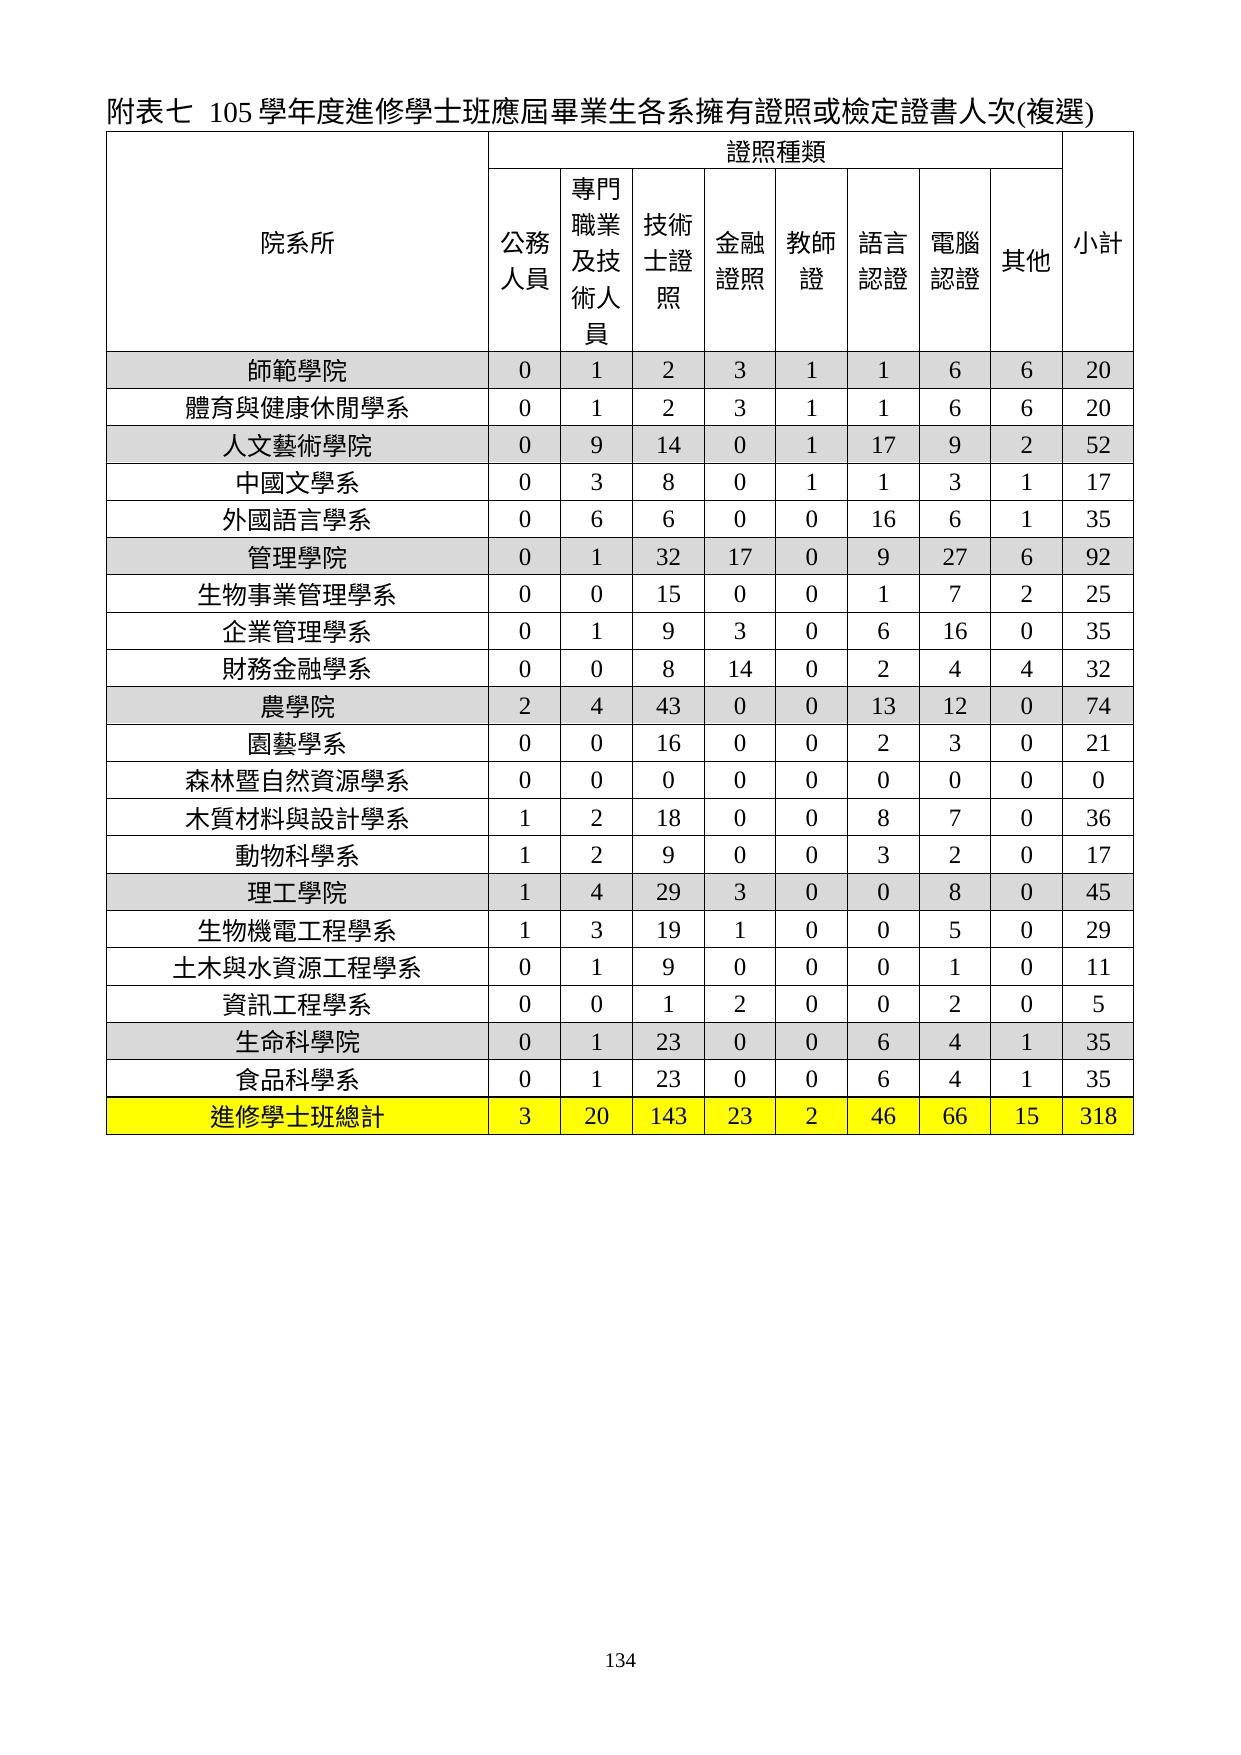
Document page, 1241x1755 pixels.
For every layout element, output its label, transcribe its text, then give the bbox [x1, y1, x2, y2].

table_cell 園藝學系 [107, 725, 488, 761]
table_header 證照種類 [489, 132, 1062, 168]
table_cell 6 [633, 501, 704, 537]
table_cell 0 [776, 986, 847, 1022]
table_cell 2 [848, 725, 919, 761]
table_cell 0 [561, 575, 632, 612]
table_cell 45 [1063, 874, 1133, 910]
table_cell 公務人員 [489, 169, 560, 351]
table_cell 1 [705, 911, 775, 947]
table_cell 2 [920, 986, 990, 1022]
table_cell 0 [848, 986, 919, 1022]
table_cell 0 [489, 948, 560, 984]
table_cell 3 [920, 725, 990, 761]
table_cell 0 [705, 836, 775, 873]
table_cell 0 [561, 725, 632, 761]
table_cell 生物事業管理學系 [107, 575, 488, 612]
table_cell 0 [991, 836, 1062, 873]
table_cell 1 [848, 352, 919, 388]
table_cell 0 [991, 762, 1062, 798]
table_cell 1 [489, 874, 560, 910]
table_cell 4 [920, 1023, 990, 1059]
table_cell 3 [920, 464, 990, 500]
table_cell 14 [633, 426, 704, 462]
table_cell 0 [705, 464, 775, 500]
table_cell 16 [920, 613, 990, 649]
table_cell 1 [991, 1023, 1062, 1059]
table_cell 1 [991, 1060, 1062, 1096]
table_cell 1 [776, 426, 847, 462]
table_cell 7 [920, 575, 990, 612]
table_cell 2 [561, 799, 632, 835]
table_cell 35 [1063, 501, 1133, 537]
table_cell 3 [705, 874, 775, 910]
table_cell 0 [561, 650, 632, 686]
table_cell 20 [1063, 389, 1133, 425]
table_cell 2 [705, 986, 775, 1022]
table_cell 15 [991, 1098, 1062, 1134]
table_cell 技術士證照 [633, 169, 704, 351]
table_cell 0 [489, 725, 560, 761]
table_cell 師範學院 [107, 352, 488, 388]
table_cell 52 [1063, 426, 1133, 462]
table_cell 0 [489, 762, 560, 798]
table_cell 6 [991, 352, 1062, 388]
table_cell 0 [776, 874, 847, 910]
table_cell 6 [991, 389, 1062, 425]
table_cell 管理學院 [107, 538, 488, 574]
table_cell 3 [705, 613, 775, 649]
table_cell 11 [1063, 948, 1133, 984]
table_cell 2 [991, 426, 1062, 462]
table_cell 4 [561, 874, 632, 910]
table_cell 1 [561, 613, 632, 649]
table_cell 1 [489, 836, 560, 873]
table_cell 5 [920, 911, 990, 947]
table_cell 0 [489, 464, 560, 500]
table_cell 0 [991, 986, 1062, 1022]
table_cell 4 [561, 687, 632, 723]
table_cell 0 [848, 948, 919, 984]
table_cell 金融證照 [705, 169, 775, 351]
table_cell 23 [633, 1023, 704, 1059]
table_cell 0 [776, 725, 847, 761]
table_cell 1 [776, 464, 847, 500]
table_cell 0 [991, 948, 1062, 984]
table_cell 6 [920, 389, 990, 425]
table_cell 1 [489, 911, 560, 947]
table_cell 進修學士班總計 [107, 1098, 488, 1134]
table_cell 0 [489, 575, 560, 612]
table_cell 3 [848, 836, 919, 873]
table_cell 0 [991, 687, 1062, 723]
table_cell 6 [848, 1060, 919, 1096]
table_cell 0 [633, 762, 704, 798]
table_header 小計 [1063, 132, 1133, 351]
table_cell 0 [561, 762, 632, 798]
table_cell 17 [848, 426, 919, 462]
table_cell 3 [489, 1098, 560, 1134]
table_cell 17 [1063, 836, 1133, 873]
table_cell 318 [1063, 1098, 1133, 1134]
table_cell 32 [633, 538, 704, 574]
table_cell 0 [705, 687, 775, 723]
table_cell 0 [705, 799, 775, 835]
table_cell 20 [561, 1098, 632, 1134]
table_cell 35 [1063, 613, 1133, 649]
table_cell 6 [848, 613, 919, 649]
table_cell 0 [1063, 762, 1133, 798]
table_cell 12 [920, 687, 990, 723]
table_cell 4 [991, 650, 1062, 686]
table_cell 2 [561, 836, 632, 873]
table_cell 1 [561, 389, 632, 425]
table_cell 35 [1063, 1060, 1133, 1096]
table_cell 1 [991, 464, 1062, 500]
table_cell 143 [633, 1098, 704, 1134]
table_cell 理工學院 [107, 874, 488, 910]
table_cell 8 [633, 650, 704, 686]
table_cell 電腦認證 [920, 169, 990, 351]
table_cell 4 [920, 1060, 990, 1096]
table_cell 3 [705, 352, 775, 388]
table_cell 1 [561, 948, 632, 984]
table_cell 0 [489, 650, 560, 686]
table_cell 0 [705, 948, 775, 984]
table_cell 中國文學系 [107, 464, 488, 500]
table_cell 0 [848, 911, 919, 947]
table_cell 15 [633, 575, 704, 612]
table_cell 2 [848, 650, 919, 686]
table_cell 0 [489, 1060, 560, 1096]
table_cell 0 [776, 538, 847, 574]
table_cell 29 [1063, 911, 1133, 947]
table_cell 23 [705, 1098, 775, 1134]
table_cell 0 [776, 613, 847, 649]
table_cell 1 [561, 352, 632, 388]
table_cell 0 [705, 426, 775, 462]
table_cell 27 [920, 538, 990, 574]
table_cell 1 [848, 575, 919, 612]
table_cell 資訊工程學系 [107, 986, 488, 1022]
table_cell 1 [561, 1060, 632, 1096]
table_cell 32 [1063, 650, 1133, 686]
table_cell 13 [848, 687, 919, 723]
table_cell 1 [561, 1023, 632, 1059]
table_cell 0 [991, 613, 1062, 649]
table_cell 0 [776, 911, 847, 947]
table_cell 0 [776, 650, 847, 686]
table_cell 3 [705, 389, 775, 425]
table_cell 0 [705, 1060, 775, 1096]
table_cell 0 [776, 1060, 847, 1096]
table_cell 9 [848, 538, 919, 574]
table_cell 36 [1063, 799, 1133, 835]
table_cell 21 [1063, 725, 1133, 761]
table_cell 0 [920, 762, 990, 798]
table_cell 7 [920, 799, 990, 835]
table_cell 0 [991, 725, 1062, 761]
table_cell 0 [776, 575, 847, 612]
table_cell 46 [848, 1098, 919, 1134]
table_cell 0 [991, 911, 1062, 947]
table_cell 3 [561, 911, 632, 947]
table_cell 9 [633, 613, 704, 649]
table_cell 0 [848, 762, 919, 798]
table_cell 16 [848, 501, 919, 537]
table_cell 9 [561, 426, 632, 462]
table_cell 0 [776, 1023, 847, 1059]
table_cell 35 [1063, 1023, 1133, 1059]
table_cell 8 [848, 799, 919, 835]
table_cell 0 [776, 948, 847, 984]
table_cell 0 [489, 352, 560, 388]
table_cell 23 [633, 1060, 704, 1096]
table_cell 食品科學系 [107, 1060, 488, 1096]
table_cell 0 [561, 986, 632, 1022]
table_cell 2 [920, 836, 990, 873]
table_cell 18 [633, 799, 704, 835]
table_cell 0 [705, 501, 775, 537]
table_cell 1 [848, 389, 919, 425]
table_cell 0 [991, 874, 1062, 910]
table_cell 29 [633, 874, 704, 910]
table_cell 17 [1063, 464, 1133, 500]
table_header 院系所 [107, 132, 488, 351]
table_cell 1 [776, 389, 847, 425]
table_cell 4 [920, 650, 990, 686]
table_cell 0 [776, 799, 847, 835]
table_cell 企業管理學系 [107, 613, 488, 649]
table_cell 2 [776, 1098, 847, 1134]
table_cell 5 [1063, 986, 1133, 1022]
table_cell 語言認證 [848, 169, 919, 351]
table_cell 9 [633, 836, 704, 873]
table_cell 動物科學系 [107, 836, 488, 873]
table_cell 人文藝術學院 [107, 426, 488, 462]
table_cell 0 [705, 725, 775, 761]
table_cell 3 [561, 464, 632, 500]
table_cell 43 [633, 687, 704, 723]
table_cell 0 [489, 426, 560, 462]
table_cell 生命科學院 [107, 1023, 488, 1059]
table_cell 1 [776, 352, 847, 388]
table_cell 8 [633, 464, 704, 500]
table_cell 0 [489, 501, 560, 537]
table_cell 6 [561, 501, 632, 537]
table_cell 14 [705, 650, 775, 686]
table_cell 2 [633, 352, 704, 388]
table_cell 0 [489, 538, 560, 574]
table_cell 0 [776, 836, 847, 873]
table_cell 6 [920, 352, 990, 388]
table_cell 0 [776, 762, 847, 798]
table_cell 1 [991, 501, 1062, 537]
table_cell 0 [489, 986, 560, 1022]
table_cell 0 [776, 687, 847, 723]
table_cell 0 [776, 501, 847, 537]
table_cell 土木與水資源工程學系 [107, 948, 488, 984]
table_cell 0 [489, 1023, 560, 1059]
table_cell 66 [920, 1098, 990, 1134]
table_cell 農學院 [107, 687, 488, 723]
table_cell 1 [920, 948, 990, 984]
table_cell 2 [991, 575, 1062, 612]
table_cell 0 [489, 613, 560, 649]
table_cell 外國語言學系 [107, 501, 488, 537]
table_cell 生物機電工程學系 [107, 911, 488, 947]
table_cell 0 [705, 575, 775, 612]
table_cell 6 [991, 538, 1062, 574]
table_cell 1 [489, 799, 560, 835]
table_cell 教師證 [776, 169, 847, 351]
table_cell 19 [633, 911, 704, 947]
table_cell 1 [561, 538, 632, 574]
table_cell 74 [1063, 687, 1133, 723]
table_cell 0 [705, 762, 775, 798]
table_cell 其他 [991, 169, 1062, 351]
subtitle 附表七 105學年度進修學士班應屆畢業生各系擁有證照或檢定證書人次(複選) [106, 89, 1134, 131]
table_cell 0 [705, 1023, 775, 1059]
table_cell 0 [848, 874, 919, 910]
table_cell 2 [489, 687, 560, 723]
table_cell 森林暨自然資源學系 [107, 762, 488, 798]
table_cell 木質材料與設計學系 [107, 799, 488, 835]
table_cell 8 [920, 874, 990, 910]
table_cell 體育與健康休閒學系 [107, 389, 488, 425]
table_cell 25 [1063, 575, 1133, 612]
table_cell 1 [848, 464, 919, 500]
table_cell 1 [633, 986, 704, 1022]
table_cell 專門職業及技術人員 [561, 169, 632, 351]
table_cell 92 [1063, 538, 1133, 574]
table_cell 9 [633, 948, 704, 984]
table_cell 0 [489, 389, 560, 425]
table_cell 20 [1063, 352, 1133, 388]
table_cell 2 [633, 389, 704, 425]
table_cell 財務金融學系 [107, 650, 488, 686]
table_cell 16 [633, 725, 704, 761]
table_cell 17 [705, 538, 775, 574]
table_cell 9 [920, 426, 990, 462]
table_cell 0 [991, 799, 1062, 835]
table_cell 6 [848, 1023, 919, 1059]
table_cell 6 [920, 501, 990, 537]
